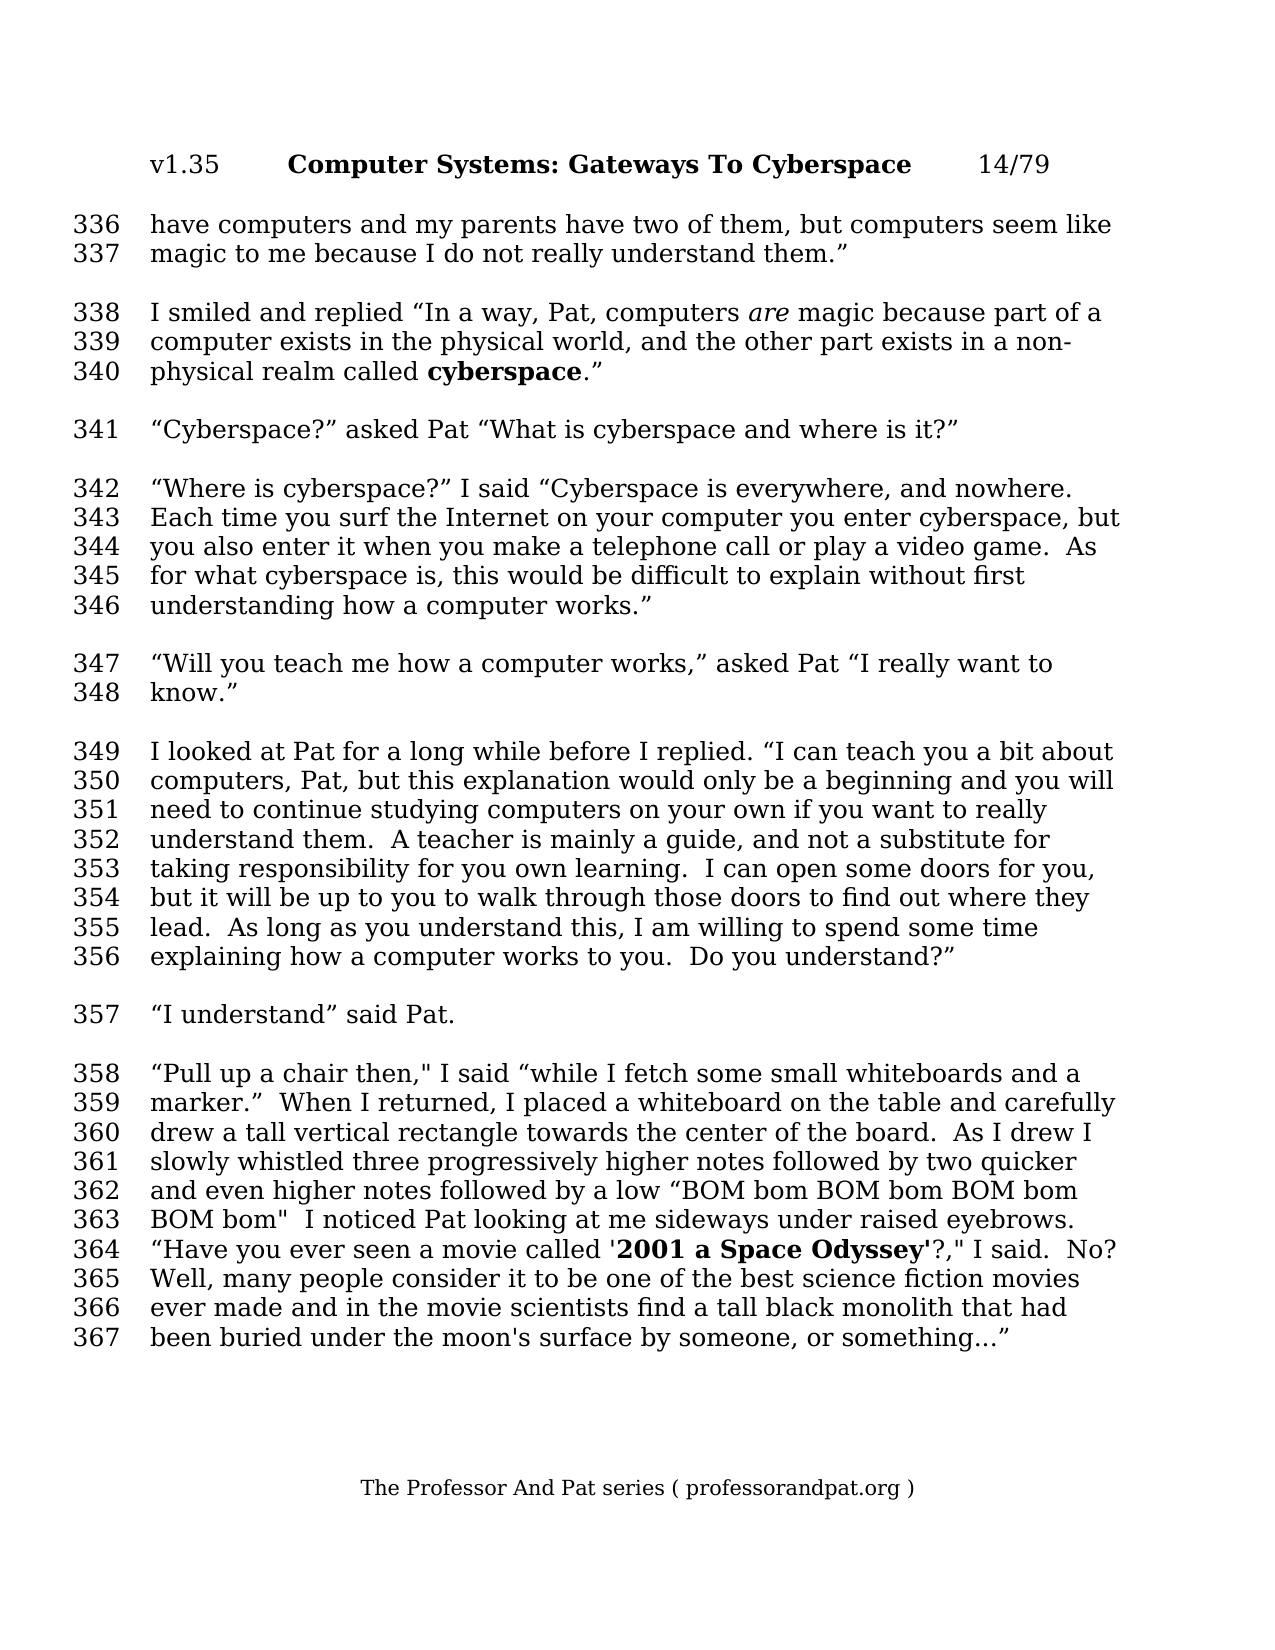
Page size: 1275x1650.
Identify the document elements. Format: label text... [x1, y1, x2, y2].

text I looked at Pat for a long while before I replied. “I can teach you a bit about computers, Pat, but this explanation would only be a beginning and you will need to continue studying computers on your own if you want to really understand them. A teacher is mainly a guide, and not a substitute for taking responsibility for you own learning. I can open some doors for you, but it will be up to you to walk through those doors to find out where they lead. As long as you understand this, I am willing to spend some time explaining how a computer works to you. Do you understand?” [150, 737, 1125, 971]
text have computers and my parents have two of them, but computers seem like magic to me because I do not really understand them.” [150, 210, 1125, 268]
text “Where is cyberspace?” I said “Cyberspace is everywhere, and nowhere. Each time you surf the Internet on your computer you enter cyberspace, but you also enter it when you make a telephone call or play a video game. As for what cyberspace is, this would be difficult to explain without first understanding how a computer works.” [150, 474, 1125, 620]
text “Cyberspace?” asked Pat “What is cyberspace and where is it?” [150, 415, 1125, 444]
text “Will you teach me how a computer works,” asked Pat “I really want to know.” [150, 649, 1125, 708]
text “Pull up a chair then," I said “while I fetch some small whiteboards and a marker.” When I returned, I placed a whiteboard on the table and carefully drew a tall vertical rectangle towards the center of the board. As I drew I slowly whistled three progressively higher notes followed by two quicker and even higher notes followed by a low “BOM bom BOM bom BOM bom BOM bom" I noticed Pat looking at me sideways under raised eyebrows. “Have you ever seen a movie called '2001 a Space Odyssey'?," I said. No? Well, many people consider it to be one of the best science fiction movies ever made and in the movie scientists find a tall black monolith that had been buried under the moon's surface by someone, or something...” [150, 1059, 1125, 1352]
text I smiled and replied “In a way, Pat, computers are magic because part of a computer exists in the physical world, and the other part exists in a non-physical realm called cyberspace.” [150, 298, 1125, 386]
text “I understand” said Pat. [150, 1001, 1125, 1030]
